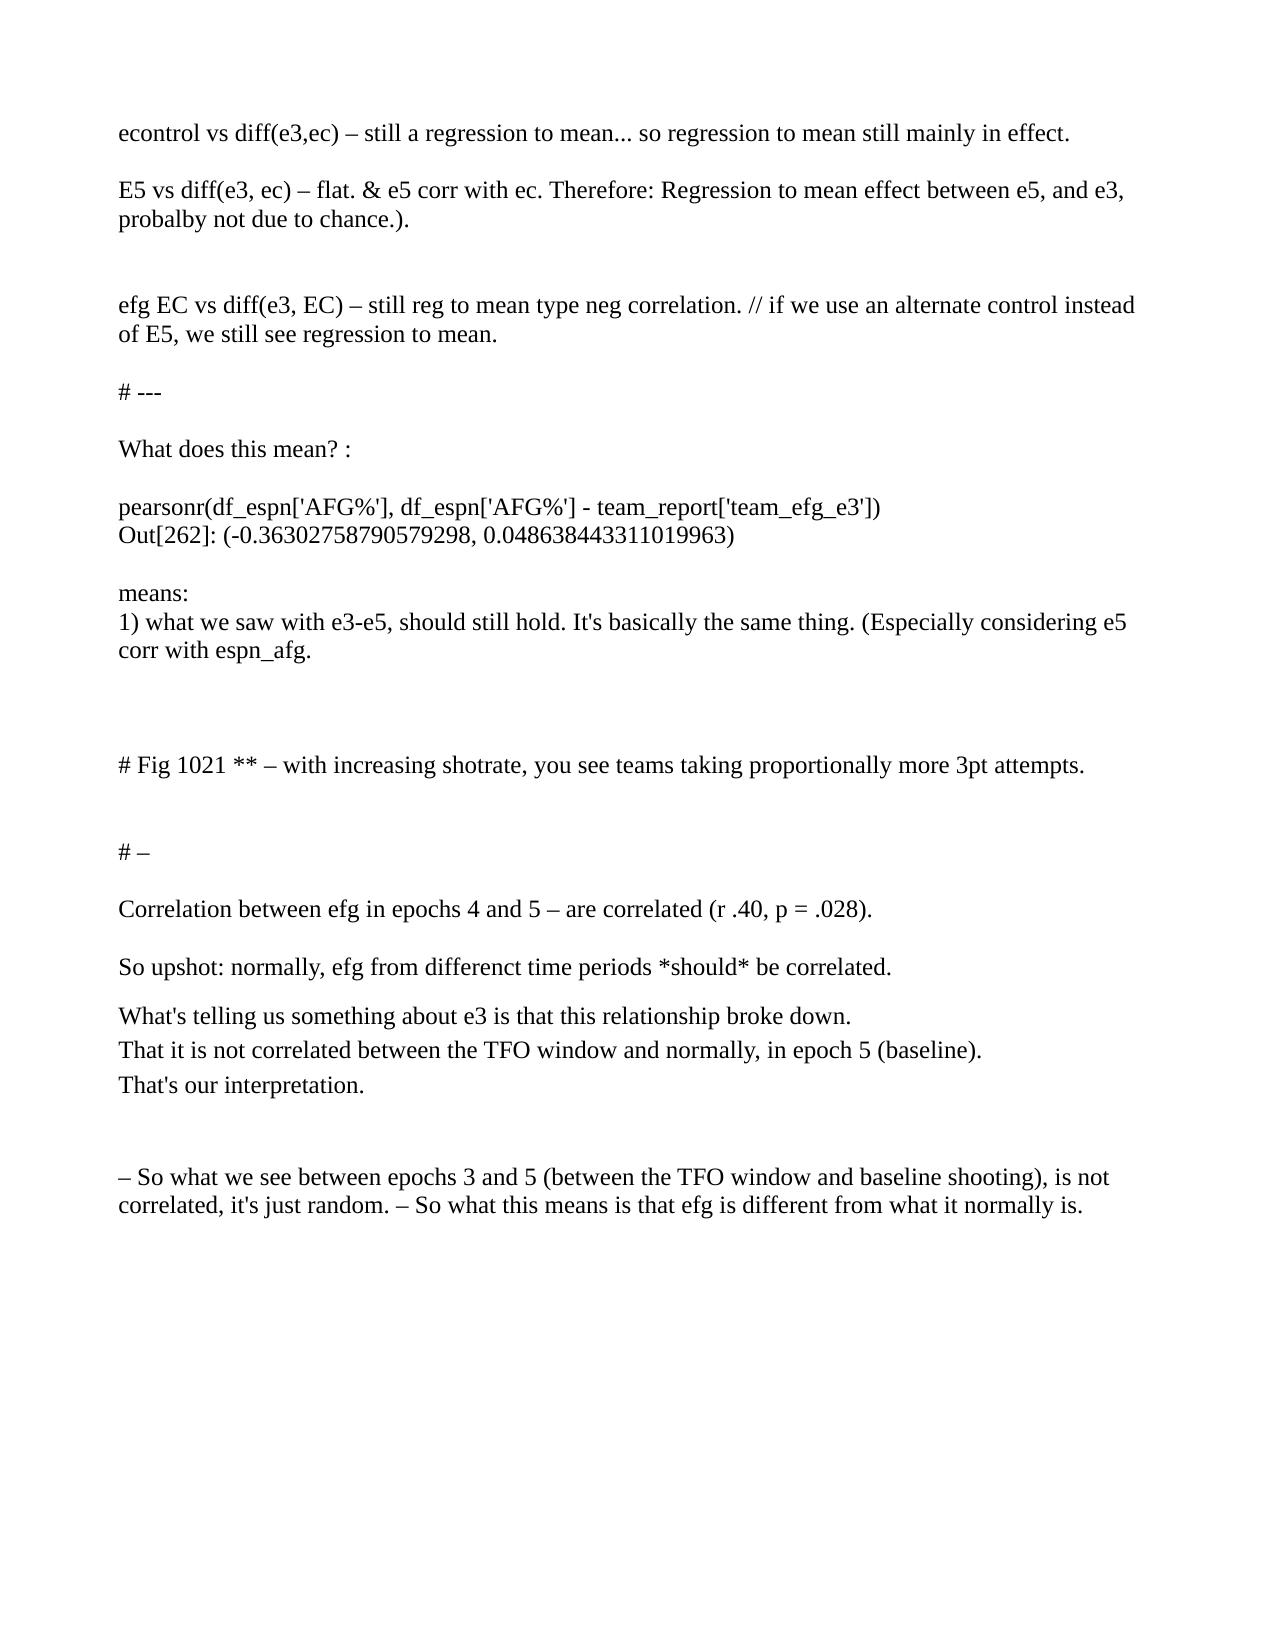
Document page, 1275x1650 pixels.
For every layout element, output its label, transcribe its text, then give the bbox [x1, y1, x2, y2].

text Correlation between efg in epochs 4 and 5 – are correlated (r .40, p = .028). [118, 894, 1157, 923]
text # – [118, 837, 1157, 866]
text efg EC vs diff(e3, EC) – still reg to mean type neg correlation. // if we use an alternate control instead of E5, we still see regression to mean. [118, 291, 1157, 348]
text pearsonr(df_espn['AFG%'], df_espn['AFG%'] - team_report['team_efg_e3']) [118, 492, 1157, 521]
text econtrol vs diff(e3,ec) – still a regression to mean... so regression to mean still mainly in effect. [118, 118, 1157, 147]
text # Fig 1021 ** – with increasing shotrate, you see teams taking proportionally more 3pt attempts. [118, 751, 1157, 779]
text means: [118, 578, 1157, 607]
text So upshot: normally, efg from differenct time periods *should* be correlated. [118, 952, 1157, 981]
text That it is not correlated between the TFO window and normally, in epoch 5 (baseline). [118, 1035, 1157, 1064]
text – So what we see between epochs 3 and 5 (between the TFO window and baseline shooting), is not correlated, it's just random. – So what this means is that efg is different from what it normally is. [118, 1162, 1157, 1219]
text Out[262]: (-0.36302758790579298, 0.048638443311019963) [118, 521, 1157, 549]
text What does this mean? : [118, 434, 1157, 463]
text What's telling us something about e3 is that this relationship broke down. [118, 1001, 1157, 1030]
text That's our interpretation. [118, 1070, 1157, 1099]
text E5 vs diff(e3, ec) – flat. & e5 corr with ec. Therefore: Regression to mean effect between e5, and e3, probalby not due to chance.). [118, 176, 1157, 233]
text 1) what we saw with e3-e5, should still hold. It's basically the same thing. (Especially considering e5 corr with espn_afg. [118, 607, 1157, 664]
text # --- [118, 377, 1157, 406]
